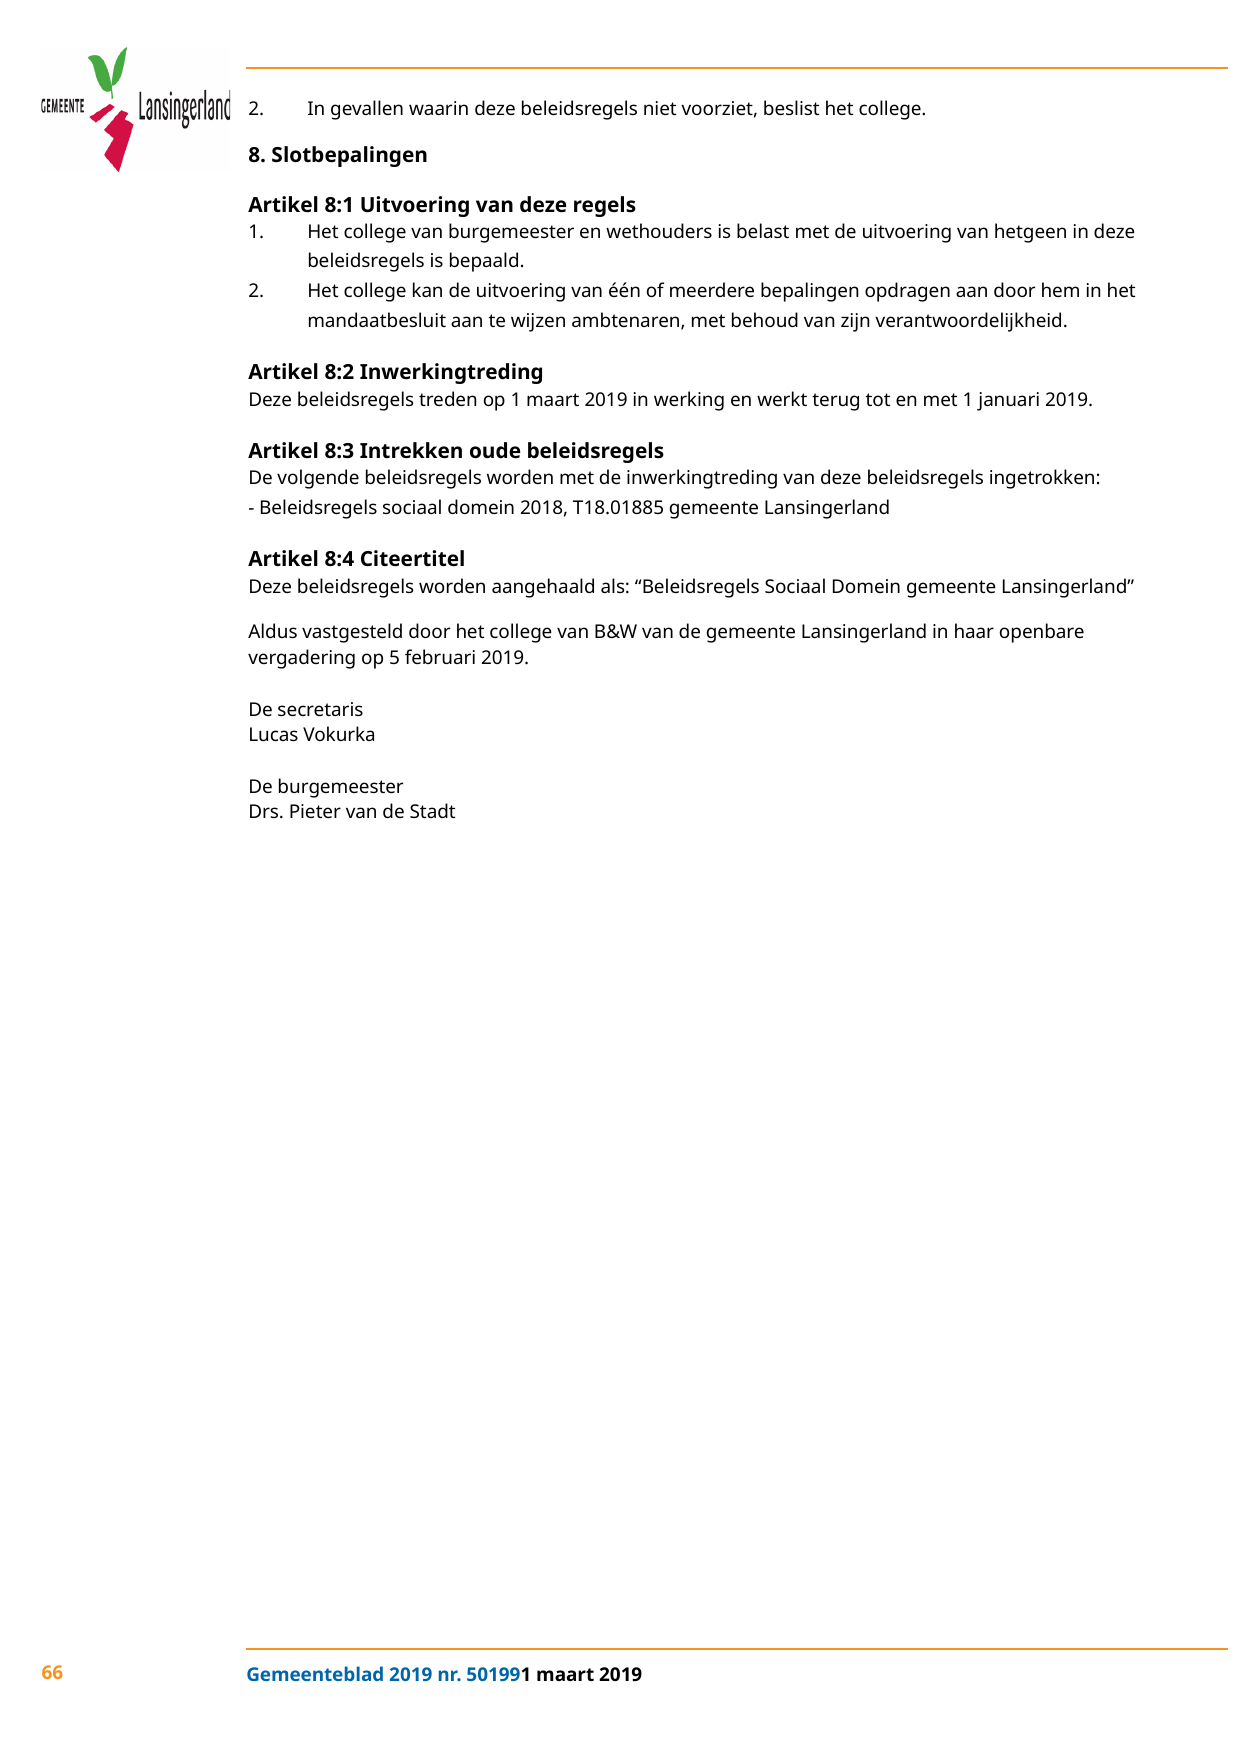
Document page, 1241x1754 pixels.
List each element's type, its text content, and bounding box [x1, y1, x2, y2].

text Artikel 8:2 Inwerkingtreding [248, 357, 1152, 386]
text Aldus vastgesteld door het college van B&W van de gemeente Lansingerland in haar openbare vergadering op 5 februari 2019. [248, 619, 1152, 670]
text Artikel 8:4 Citeertitel [248, 544, 1152, 573]
text - Beleidsregels sociaal domein 2018, T18.01885 gemeente Lansingerland [248, 494, 1152, 520]
text Drs. Pieter van de Stadt [248, 799, 1152, 824]
text 8. Slotbepalingen [248, 140, 1152, 169]
text Deze beleidsregels treden op 1 maart 2019 in werking en werkt terug tot en met 1 januari 2019. [248, 386, 1152, 411]
text Lucas Vokurka [248, 722, 1152, 747]
picture [41, 47, 231, 172]
text Artikel 8:3 Intrekken oude beleidsregels [248, 436, 1152, 464]
text Deze beleidsregels worden aangehaald als: “Beleidsregels Sociaal Domein gemeente Lansingerland” [248, 573, 1152, 599]
text De secretaris [248, 696, 1152, 722]
text Artikel 8:1 Uitvoering van deze regels [248, 190, 1152, 218]
text De volgende beleidsregels worden met de inwerkingtreding van deze beleidsregels ingetrokken: [248, 464, 1152, 490]
list In gevallen waarin deze beleidsregels niet voorziet, beslist het college. [248, 95, 1152, 121]
list Het college van burgemeester en wethouders is belast met de uitvoering van hetgeen in deze beleidsregels is bepaald. [248, 218, 1152, 273]
text De burgemeester [248, 773, 1152, 799]
list Het college kan de uitvoering van één of meerdere bepalingen opdragen aan door hem in het mandaatbesluit aan te wijzen ambtenaren, met behoud van zijn verantwoordelijkheid. [248, 277, 1152, 333]
